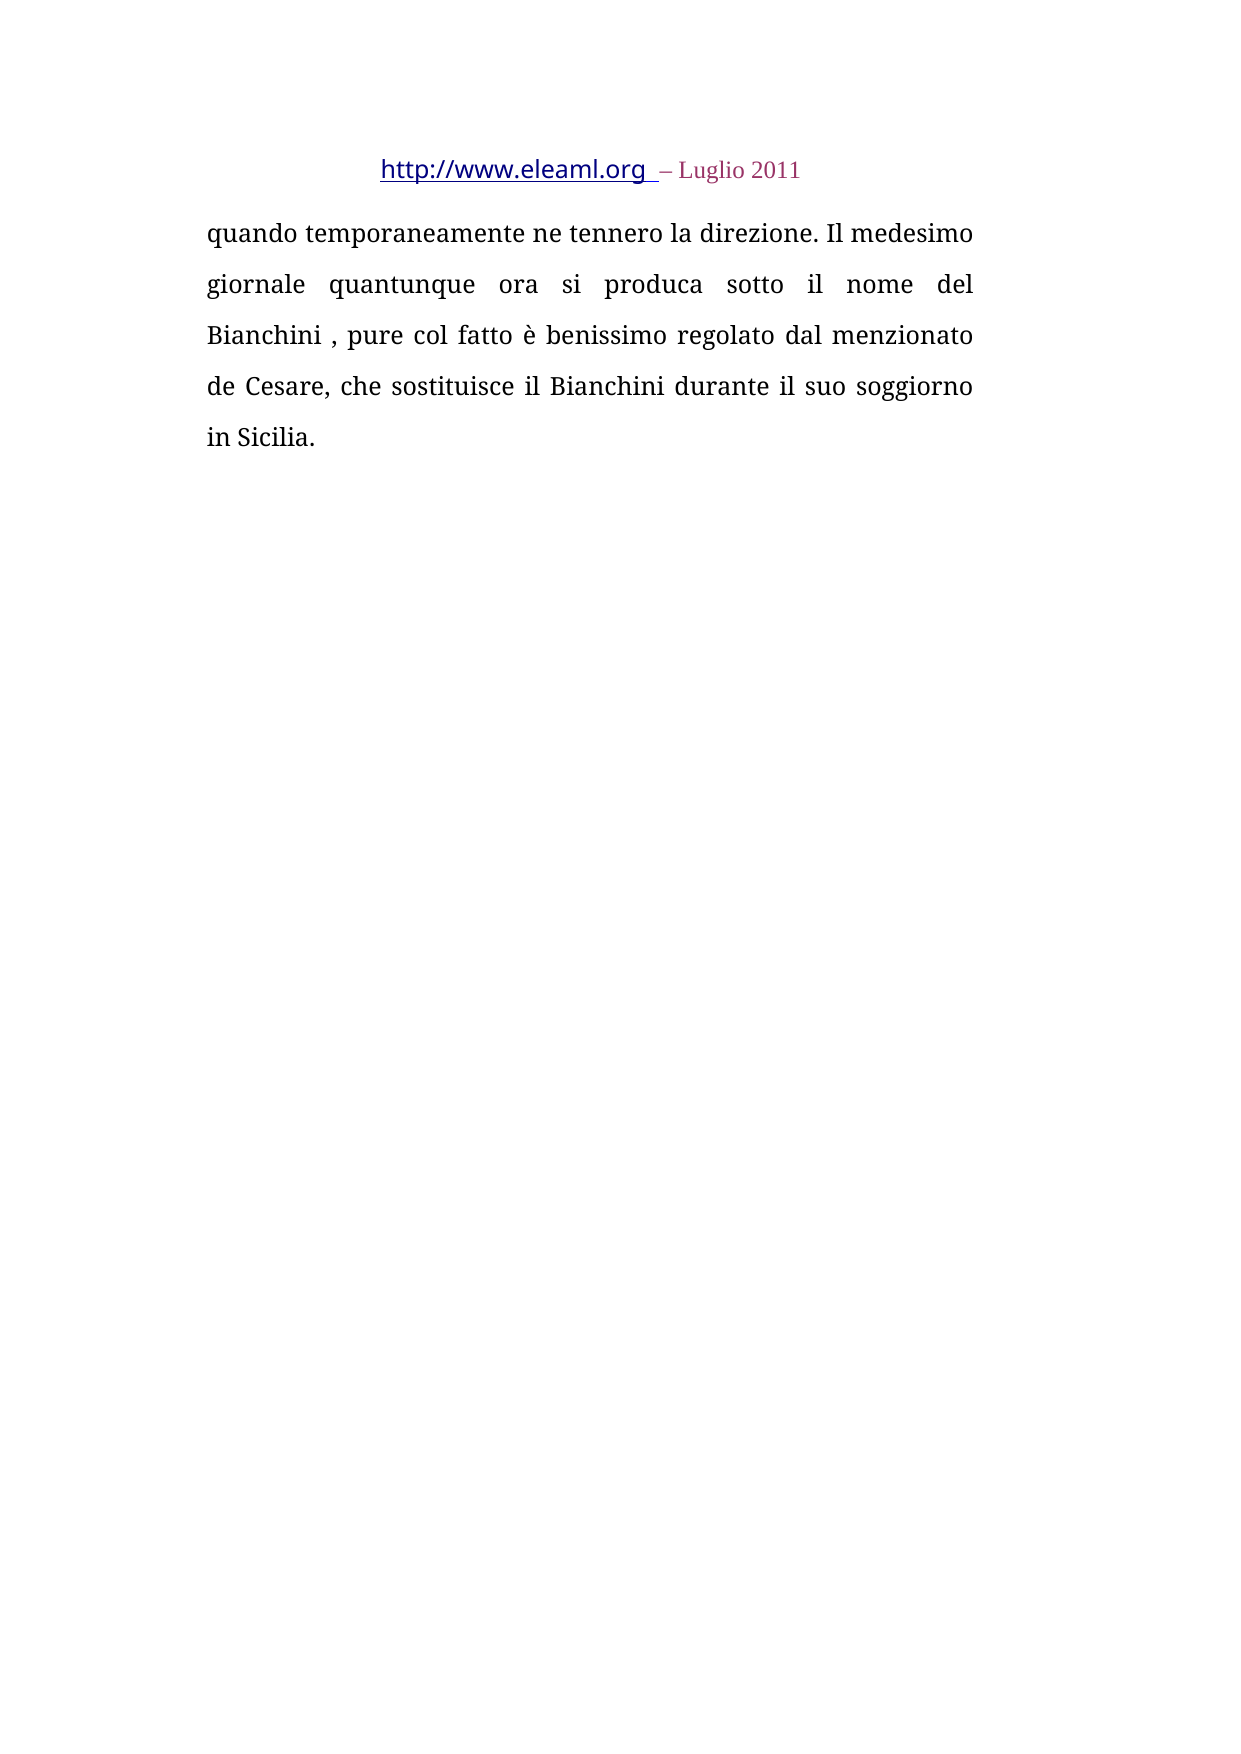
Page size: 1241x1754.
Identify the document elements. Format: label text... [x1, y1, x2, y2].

text quando temporaneamente ne tennero la direzione. Il medesimo giornale quantunque ora si produca sotto il nome del Bianchini , pure col fatto è benissimo regolato dal menzionato de Cesare, che sostituisce il Bianchini durante il suo soggiorno in Sicilia. [207, 215, 974, 453]
